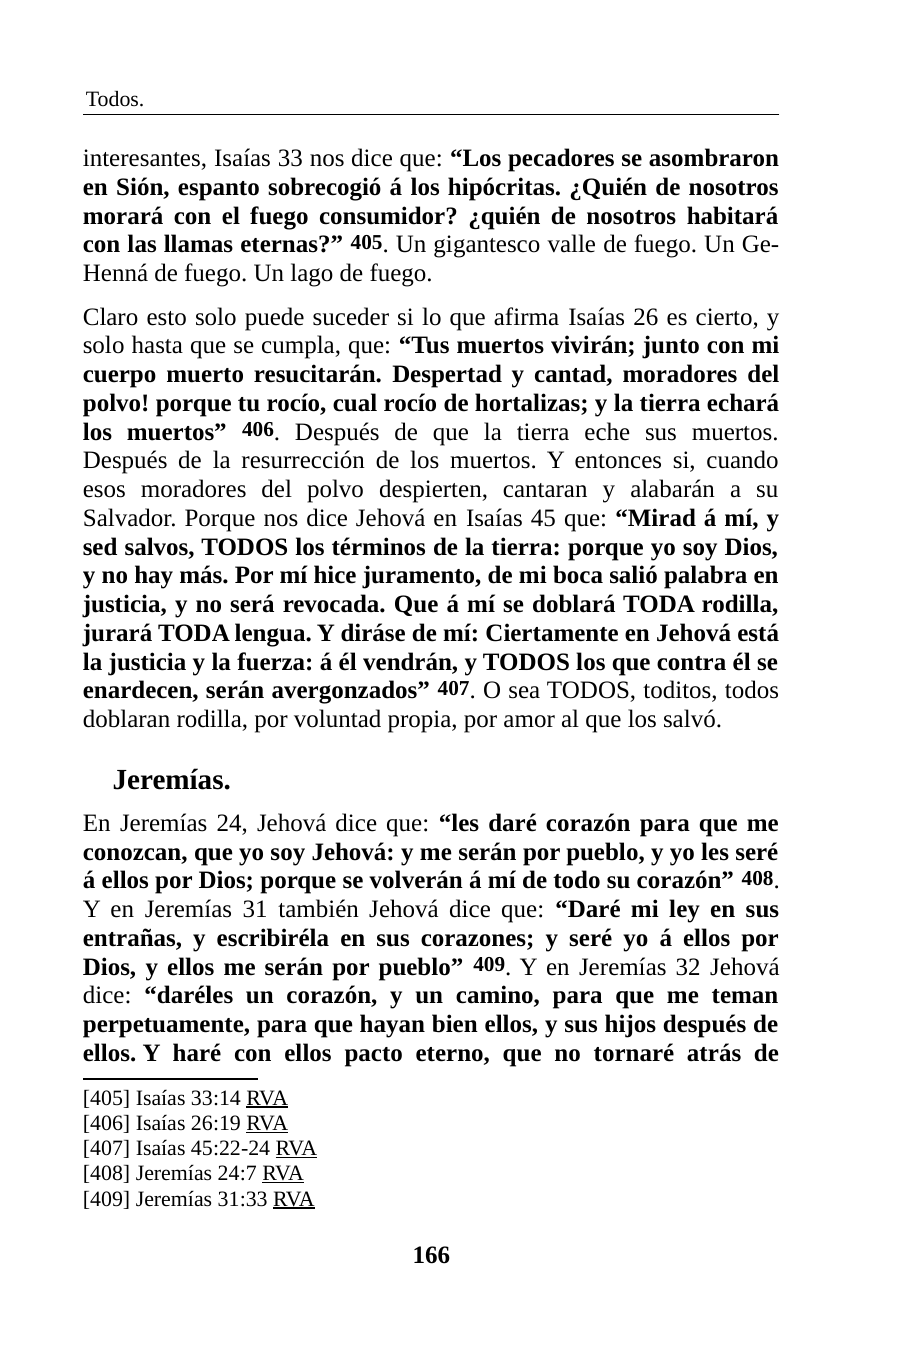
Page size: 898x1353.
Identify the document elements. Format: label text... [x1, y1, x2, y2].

text Jeremías 31:33 RVA [83, 1186, 779, 1211]
text En Jeremías 24, Jehová dice que: “les daré corazón para que me conozcan, que yo soy Jehová: y me serán por pueblo, y yo les seré á ellos por Dios; porque se volverán á mí de todo su corazón” . Y en Jeremías 31 también Jehová dice que: “Daré mi ley en sus entrañas, y escribiréla en sus corazones; y seré yo á ellos por Dios, y ellos me serán por pueblo” . Y en Jeremías 32 Jehová dice: “daréles un corazón, y un camino, para que me teman perpetuamente, para que hayan bien ellos, y sus hijos después de ellos. Y haré con ellos pacto eterno, que no tornaré atrás de [83, 808, 779, 1067]
text Isaías 45:22-24 RVA [83, 1135, 779, 1160]
text Isaías 26:19 RVA [83, 1110, 779, 1135]
text Claro esto solo puede suceder si lo que afirma Isaías 26 es cierto, y solo hasta que se cumpla, que: “Tus muertos vivirán; junto con mi cuerpo muerto resucitarán. ­Despertad y cantad, moradores del polvo! porque tu rocío, cual rocío de hortalizas; y la tierra echará los muertos” . Después de que la tierra eche sus muertos. Después de la resurrección de los muertos. Y entonces si, cuando esos moradores del polvo despierten, cantaran y alabarán a su Salvador. Porque nos dice Jehová en Isaías 45 que: “Mirad á mí, y sed salvos, TODOS los términos de la tierra: porque yo soy Dios, y no hay más. Por mí hice juramento, de mi boca salió palabra en justicia, y no será revocada. Que á mí se doblará TODA rodilla, jurará TODA lengua. Y diráse de mí: Ciertamente en Jehová está la justicia y la fuerza: á él vendrán, y TODOS los que contra él se enardecen, serán avergonzados” . O sea TODOS, toditos, todos doblaran rodilla, por voluntad propia, por amor al que los salvó. [83, 302, 779, 733]
text Jeremías 24:7 RVA [83, 1160, 779, 1186]
text interesantes, Isaías 33 nos dice que: “Los pecadores se asombraron en Sión, espanto sobrecogió á los hipócritas. ¿Quién de nosotros morará con el fuego consumidor? ¿quién de nosotros habitará con las llamas eternas?” . Un gigantesco valle de fuego. Un Ge-Henná de fuego. Un lago de fuego. [83, 143, 779, 287]
text Isaías 33:14 RVA [83, 1085, 779, 1110]
subtitle Jeremías. [112, 762, 779, 796]
